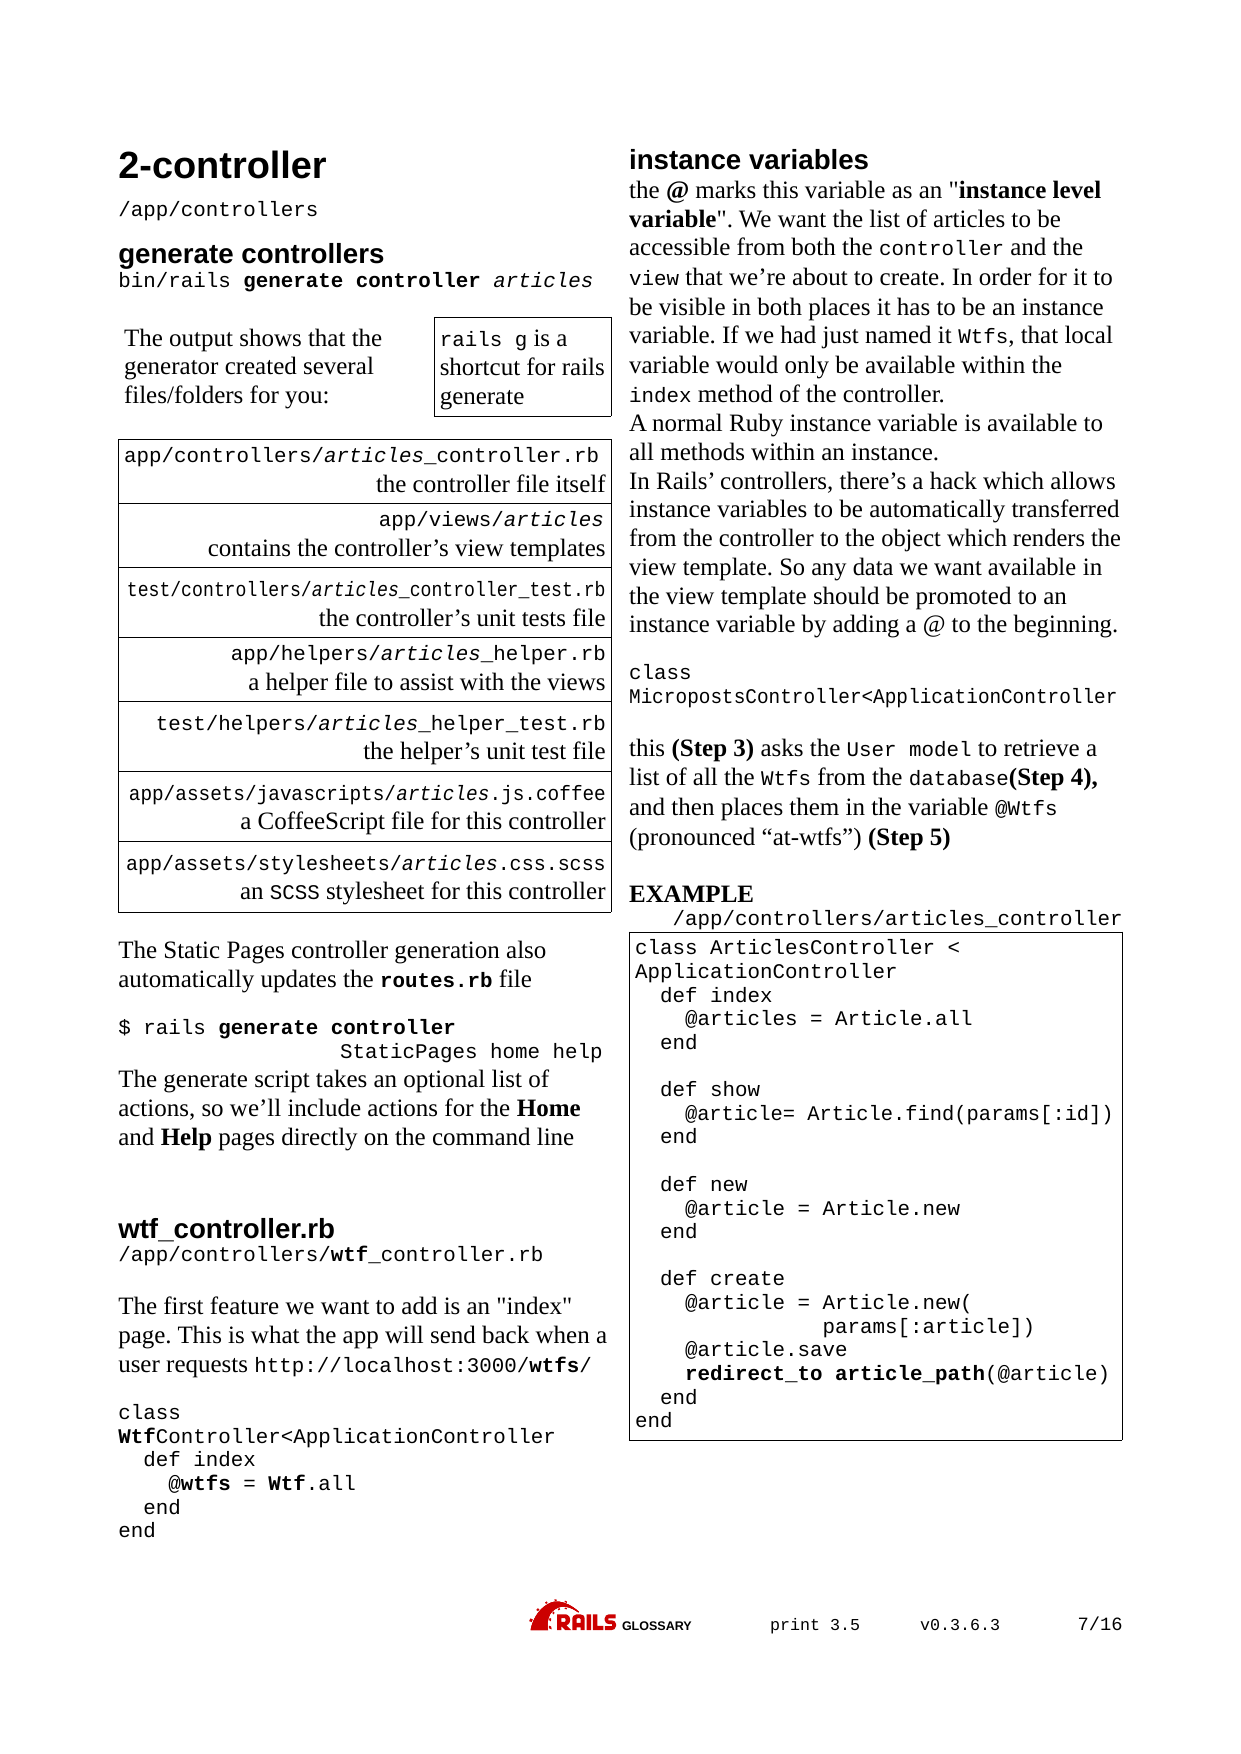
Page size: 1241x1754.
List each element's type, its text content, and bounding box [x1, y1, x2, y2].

table_cell test/controllers/articles_controller_test.rb the controller’s unit tests file [119, 568, 611, 637]
text def index [118, 1449, 611, 1473]
text A normal Ruby instance variable is available to all methods within an instance. [629, 408, 1122, 466]
table_cell app/helpers/articles_helper.rb a helper file to assist with the views [119, 638, 611, 701]
text end [118, 1520, 611, 1544]
text $ rails generate controller [118, 1017, 611, 1041]
text The first feature we want to add is an "index" page. This is what the app will send back when a user requests http://localhost:3000/wtfs/ [118, 1291, 611, 1378]
text class WtfController<ApplicationController [118, 1402, 611, 1449]
text this (Step 3) asks the User model to retrieve a list of all the Wtfs from the database(Step 4), and then places them in the variable @Wtfs (pronounced “at-wtfs”) (Step 5) [629, 733, 1122, 850]
subtitle 2-controller [118, 143, 611, 187]
text /app/controllers/wtf_controller.rb [118, 1244, 611, 1268]
table_cell app/assets/stylesheets/articles.css.scss an SCSS stylesheet for this controller [119, 842, 611, 912]
text end [118, 1497, 611, 1520]
text StaticPages home help [118, 1041, 611, 1064]
subtitle instance variables [629, 143, 1122, 175]
subtitle wtf_controller.rb [118, 1212, 611, 1244]
subtitle generate controllers [118, 238, 611, 269]
table_header The output shows that the generator created several files/folders for you: [118, 317, 434, 416]
table_cell app/assets/javascripts/articles.js.coffee a CoffeeScript file for this controller [119, 772, 611, 841]
table_header app/controllers/articles_controller.rb the controller file itself [119, 440, 611, 503]
table_cell test/helpers/articles_helper_test.rb the helper’s unit test file [119, 702, 611, 771]
text bin/rails generate controller articles [118, 269, 611, 293]
table_header class ArticlesController < ApplicationController def index @articles = Article.all end def show @article= Article.find(params[:id]) end def new @article = Article.new end def create @article = Article.new( params[:article]) @article.save redirect_to article_path(@article) end end [630, 933, 1122, 1440]
table_cell app/views/articles contains the controller’s view templates [119, 504, 611, 567]
text The generate script takes an optional list of actions, so we’ll include actions for the Home and Help pages directly on the command line [118, 1064, 611, 1151]
text instance variable by adding a @ to the beginning. [629, 609, 1122, 638]
text In Rails’ controllers, there’s a hack which allows instance variables to be automatically transferred from the controller to the object which renders the view template. So any data we want available in the view template should be promoted to an [629, 466, 1122, 609]
text /app/controllers/articles_controller [629, 908, 1122, 932]
text The Static Pages controller generation also automatically updates the routes.rb file [118, 935, 611, 994]
text class MicropostsController<ApplicationController [629, 662, 1122, 709]
text /app/controllers [118, 199, 611, 223]
text EXAMPLE [629, 879, 1122, 908]
table_header rails g is a shortcut for rails generate [435, 318, 611, 416]
text @wtfs = Wtf.all [118, 1473, 611, 1497]
text the @ marks this variable as an "instance level variable". We want the list of articles to be accessible from both the controller and the view that we’re about to create. In order for it to be visible in both places it has to be an instance variable. If we had just named it Wtfs, that local variable would only be available within the index method of the controller. [629, 175, 1122, 408]
